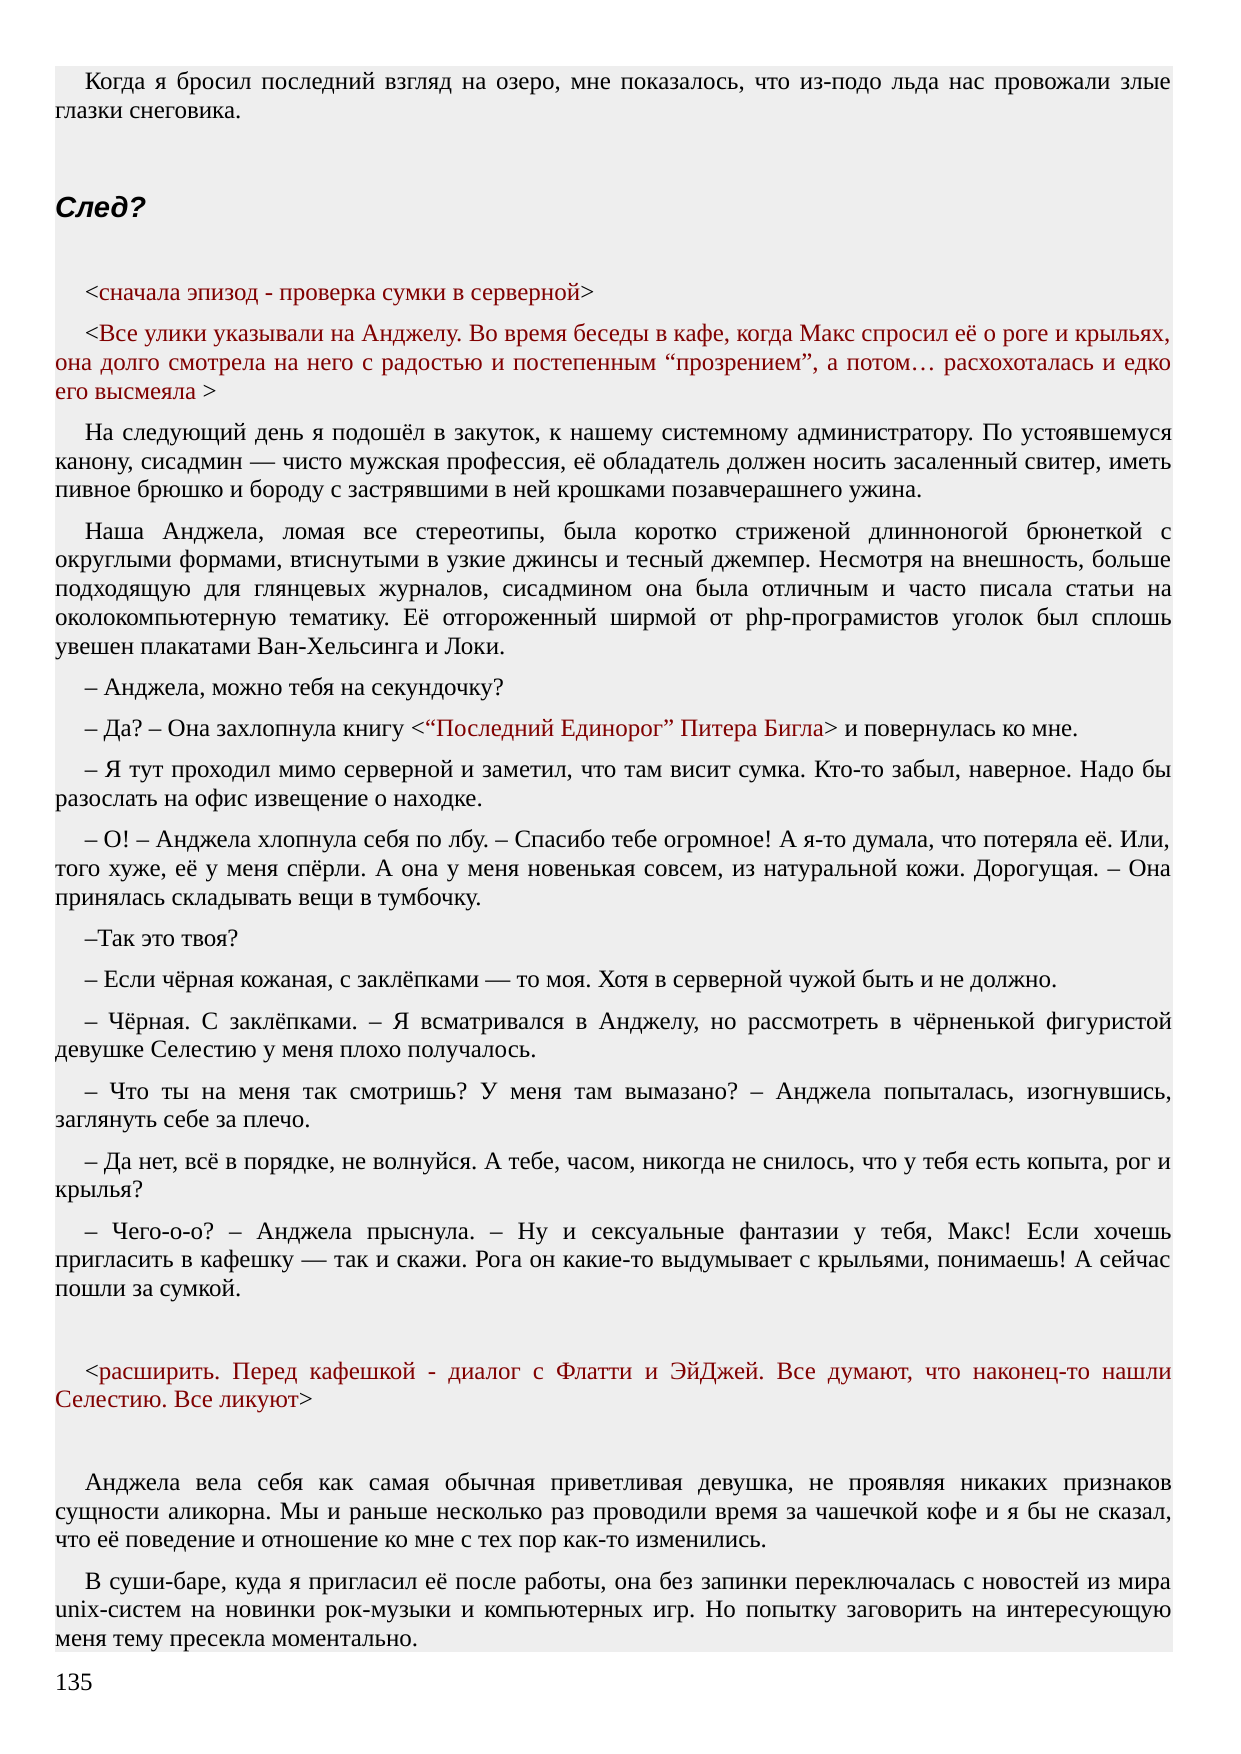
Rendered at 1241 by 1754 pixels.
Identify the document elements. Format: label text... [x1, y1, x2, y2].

text –Так это твоя? [55, 923, 1173, 952]
text Анджела вела себя как самая обычная приветливая девушка, не проявляя никаких признаков сущности аликорна. Мы и раньше несколько раз проводили время за чашечкой кофе и я бы не сказал, что её поведение и отношение ко мне с тех пор как-то изменились. [55, 1467, 1173, 1553]
text Когда я бросил последний взгляд на озеро, мне показалось, что из-подо льда нас провожали злые глазки снеговика. [55, 66, 1173, 123]
text – Анджела, можно тебя на секундочку? [55, 672, 1173, 701]
text – Если чёрная кожаная, с заклёпками — то моя. Хотя в серверной чужой быть и не должно. [55, 964, 1173, 993]
text Наша Анджела, ломая все стереотипы, была коротко стриженой длинноногой брюнеткой с округлыми формами, втиснутыми в узкие джинсы и тесный джемпер. Несмотря на внешность, больше подходящую для глянцевых журналов, сисадмином она была отличным и часто писала статьи на околокомпьютерную тематику. Её отгороженный ширмой от php-програмистов уголок был сплошь увешен плакатами Ван-Хельсинга и Локи. [55, 516, 1173, 659]
text – Чего-о-о? – Анджела прыснула. – Ну и сексуальные фантазии у тебя, Макс! Если хочешь пригласить в кафешку — так и скажи. Рога он какие-то выдумывает с крыльями, понимаешь! А сейчас пошли за сумкой. [55, 1216, 1173, 1302]
text – Да нет, всё в порядке, не волнуйся. А тебе, часом, никогда не снилось, что у тебя есть копыта, рог и крылья? [55, 1146, 1173, 1203]
text – Что ты на меня так смотришь? У меня там вымазано? – Анджела попыталась, изогнувшись, заглянуть себе за плечо. [55, 1076, 1173, 1133]
text – О! – Анджела хлопнула себя по лбу. – Спасибо тебе огромное! А я-то думала, что потеряла её. Или, того хуже, её у меня спёрли. А она у меня новенькая совсем, из натуральной кожи. Дорогущая. – Она принялась складывать вещи в тумбочку. [55, 824, 1173, 911]
text – Да? – Она захлопнула книгу <“Последний Единорог” Питера Бигла> и повернулась ко мне. [55, 713, 1173, 742]
subtitle След? [55, 190, 1173, 223]
text <расширить. Перед кафешкой - диалог с Флатти и ЭйДжей. Все думают, что наконец-то нашли Селестию. Все ликуют> [55, 1356, 1173, 1413]
text <сначала эпизод - проверка сумки в серверной> [55, 277, 1173, 306]
text В суши-баре, куда я пригласил её после работы, она без запинки переключалась с новостей из мира unix-систем на новинки рок-музыки и компьютерных игр. Но попытку заговорить на интересующую меня тему пресекла моментально. [55, 1566, 1173, 1652]
text – Чёрная. С заклёпками. – Я всматривался в Анджелу, но рассмотреть в чёрненькой фигуристой девушке Селестию у меня плохо получалось. [55, 1006, 1173, 1063]
text <Все улики указывали на Анджелу. Во время беседы в кафе, когда Макс спросил её о роге и крыльях, она долго смотрела на него с радостью и постепенным “прозрением”, а потом… расхохоталась и едко его высмеяла > [55, 318, 1173, 404]
text – Я тут проходил мимо серверной и заметил, что там висит сумка. Кто-то забыл, наверное. Надо бы разослать на офис извещение о находке. [55, 754, 1173, 812]
text На следующий день я подошёл в закуток, к нашему системному администратору. По устоявшемуся канону, сисадмин — чисто мужская профессия, её обладатель должен носить засаленный свитер, иметь пивное брюшко и бороду с застрявшими в ней крошками позавчерашнего ужина. [55, 417, 1173, 503]
